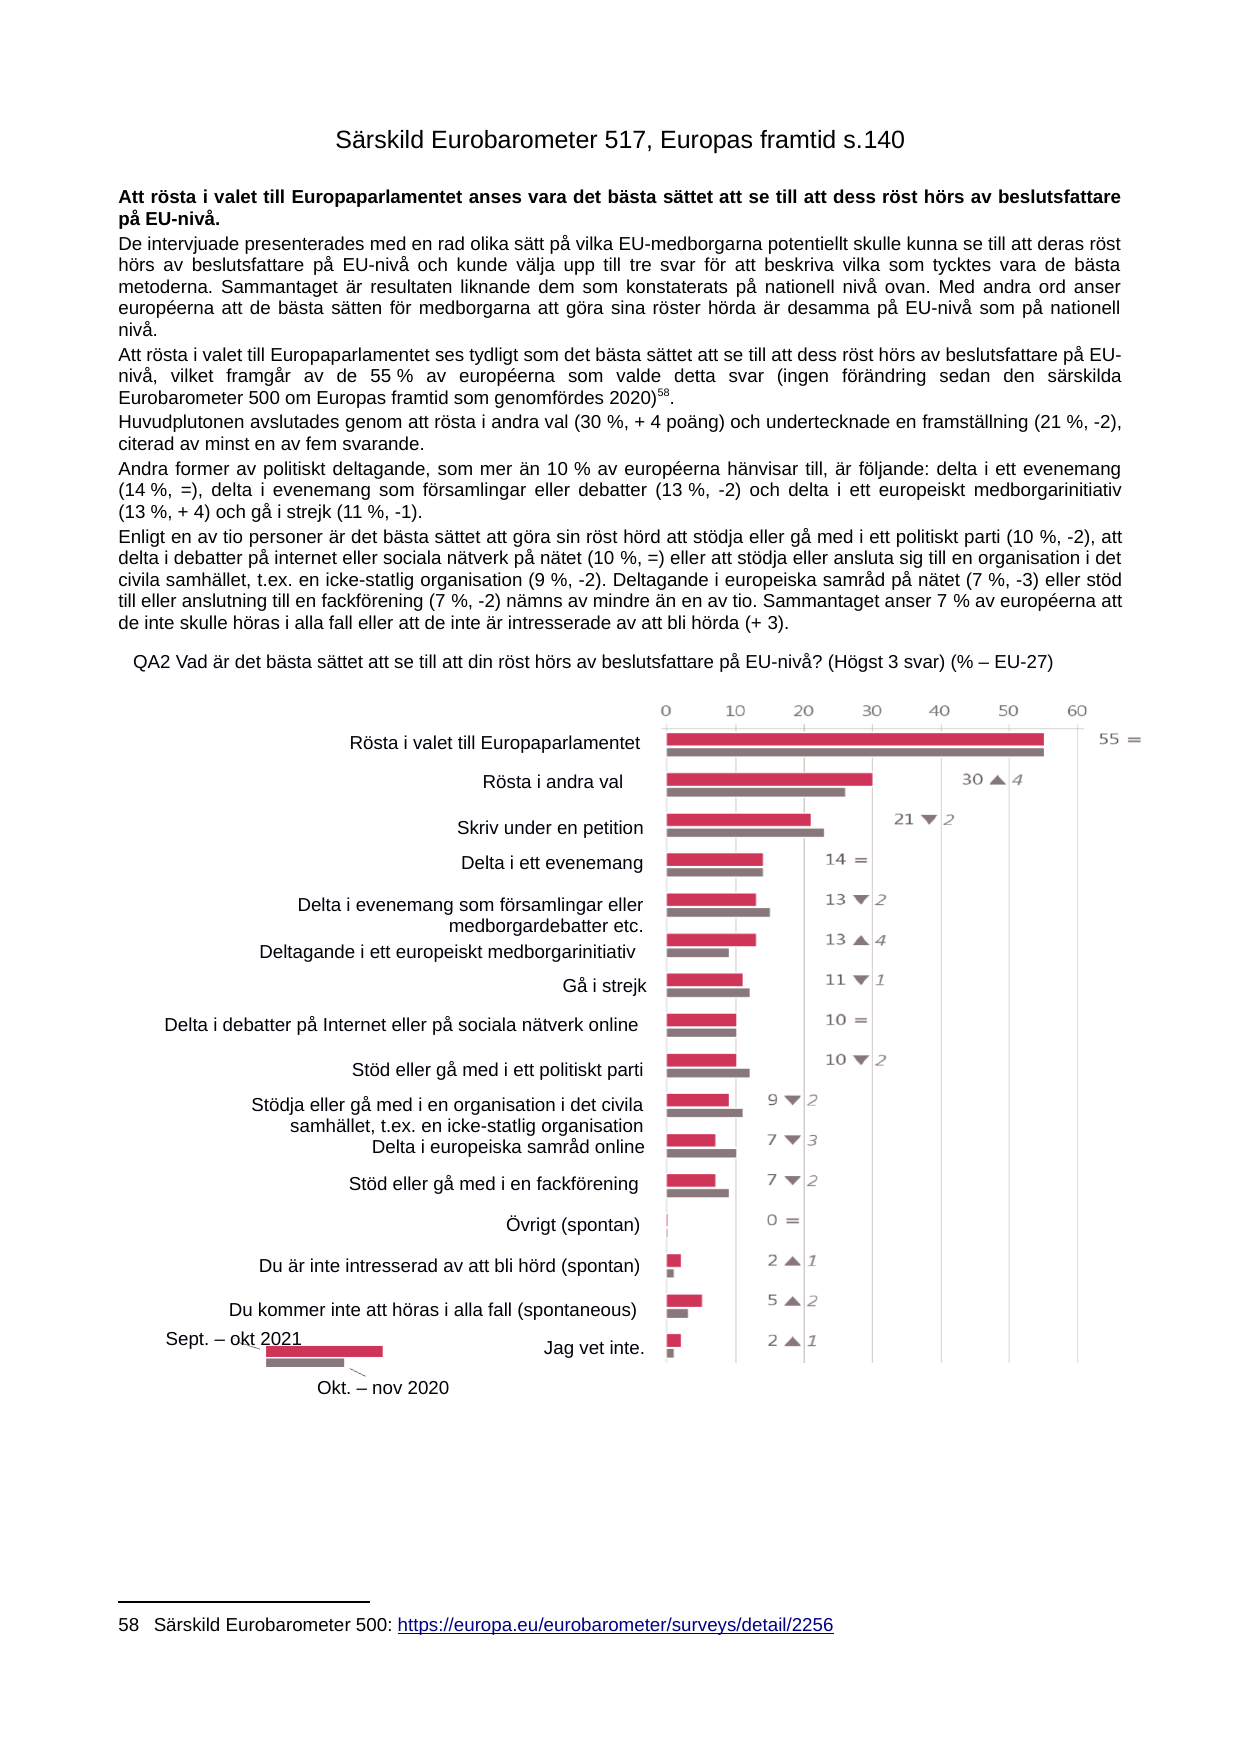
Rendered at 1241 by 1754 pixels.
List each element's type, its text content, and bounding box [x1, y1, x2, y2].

text Enligt en av tio personer är det bästa sättet att göra sin röst hörd att stödja eller gå med i ett politiskt parti (10 %, -2), att delta i debatter på internet eller sociala nätverk på nätet (10 %, =) eller att stödja eller ansluta sig till en organisation i det civila samhället, t.ex. en icke-statlig organisation (9 %, -2). Deltagande i europeiska samråd på nätet (7 %, -3) eller stöd till eller anslutning till en fackförening (7 %, -2) nämns av mindre än en av tio. Sammantaget anser 7 % av européerna att de inte skulle höras i alla fall eller att de inte är intresserade av att bli hörda (+ 3). [118, 526, 1122, 633]
picture [657, 694, 1150, 1363]
text Särskild Eurobarometer 500: https://europa.eu/eurobarometer/surveys/detail/2256 [118, 1614, 1122, 1636]
text Att rösta i valet till Europaparlamentet anses vara det bästa sättet att se till att dess röst hörs av beslutsfattare på EU-nivå. [118, 186, 1122, 229]
text Andra former av politiskt deltagande, som mer än 10 % av européerna hänvisar till, är följande: delta i ett evenemang (14 %, =), delta i evenemang som församlingar eller debatter (13 %, -2) och delta i ett europeiskt medborgarinitiativ (13 %, + 4) och gå i strejk (11 %, -1). [118, 458, 1122, 522]
text Att rösta i valet till Europaparlamentet ses tydligt som det bästa sättet att se till att dess röst hörs av beslutsfattare på EU-nivå, vilket framgår av de 55 % av européerna som valde detta svar (ingen förändring sedan den särskilda Eurobarometer 500 om Europas framtid som genomfördes 2020). [118, 343, 1122, 408]
text Huvudplutonen avslutades genom att rösta i andra val (30 %, + 4 poäng) och undertecknade en framställning (21 %, -2), citerad av minst en av fem svarande. [118, 411, 1122, 454]
picture [230, 1338, 386, 1377]
text De intervjuade presenterades med en rad olika sätt på vilka EU-medborgarna potentiellt skulle kunna se till att deras röst hörs av beslutsfattare på EU-nivå och kunde välja upp till tre svar för att beskriva vilka som tycktes vara de bästa metoderna. Sammantaget är resultaten liknande dem som konstaterats på nationell nivå ovan. Med andra ord anser européerna att de bästa sätten för medborgarna att göra sina röster hörda är desamma på EU-nivå som på nationell nivå. [118, 232, 1122, 340]
